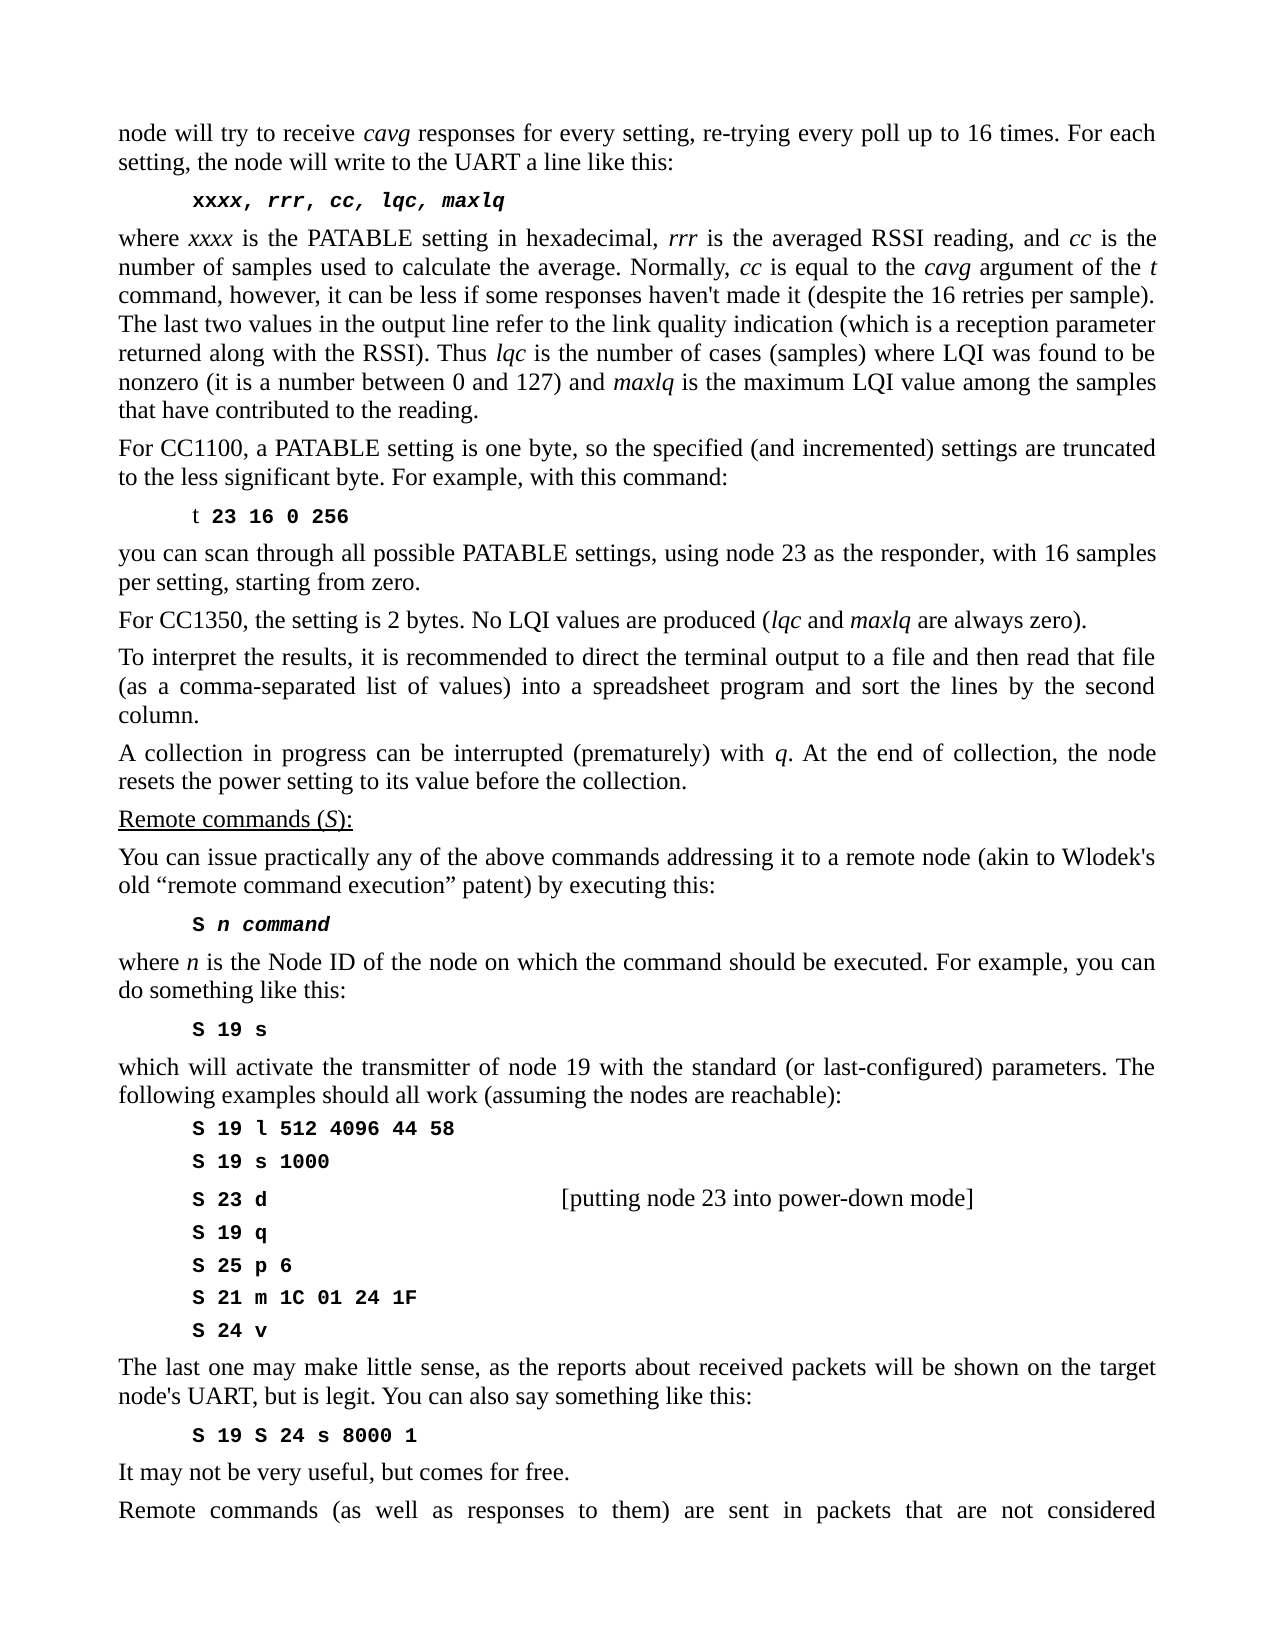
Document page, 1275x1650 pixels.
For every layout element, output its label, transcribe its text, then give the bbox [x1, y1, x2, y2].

text where xxxx is the PATABLE setting in hexadecimal, rrr is the averaged RSSI reading, and cc is the number of samples used to calculate the average. Normally, cc is equal to the cavg argument of the t command, however, it can be less if some responses haven't made it (despite the 16 retries per sample). The last two values in the output line refer to the link quality indication (which is a reception parameter returned along with the RSSI). Thus lqc is the number of cases (samples) where LQI was found to be nonzero (it is a number between 0 and 127) and maxlq is the maximum LQI value among the samples that have contributed to the reading. [118, 223, 1157, 424]
text S 19 s [118, 1013, 1157, 1043]
text To interpret the results, it is recommended to direct the terminal output to a file and then read that file (as a comma-separated list of values) into a spreadsheet program and sort the lines by the second column. [118, 642, 1157, 729]
text node will try to receive cavg responses for every setting, re-trying every poll up to 16 times. For each setting, the node will write to the UART a line like this: [118, 118, 1157, 176]
text S 19 q [118, 1222, 1157, 1246]
text which will activate the transmitter of node 19 with the standard (or last-configured) parameters. The following examples should all work (assuming the nodes are reachable): [118, 1052, 1157, 1109]
text For CC1350, the setting is 2 bytes. No LQI values are produced (lqc and maxlq are always zero). [118, 605, 1157, 633]
text t 23 16 0 256 [118, 500, 1157, 529]
text S 23 d [putting node 23 into power-down mode] [118, 1183, 1157, 1213]
text S 21 m 1C 01 24 1F [118, 1287, 1157, 1311]
text It may not be very useful, but comes for free. [118, 1457, 1157, 1486]
text you can scan through all possible PATABLE settings, using node 23 as the responder, with 16 samples per setting, starting from zero. [118, 538, 1157, 596]
text S 19 S 24 s 8000 1 [118, 1419, 1157, 1448]
text S 24 v [118, 1320, 1157, 1343]
text For CC1100, a PATABLE setting is one byte, so the specified (and incremented) settings are truncated to the less significant byte. For example, with this command: [118, 433, 1157, 491]
text You can issue practically any of the above commands addressing it to a remote node (akin to Wlodek's old “remote command execution” patent) by executing this: [118, 842, 1157, 899]
text where n is the Node ID of the node on which the command should be executed. For example, you can do something like this: [118, 947, 1157, 1004]
text S 19 s 1000 [118, 1151, 1157, 1174]
text Remote commands (S): [118, 804, 1157, 833]
text S 19 l 512 4096 44 58 [118, 1118, 1157, 1142]
text A collection in progress can be interrupted (prematurely) with q. At the end of collection, the node resets the power setting to its value before the collection. [118, 738, 1157, 795]
text S n command [118, 908, 1157, 938]
text The last one may make little sense, as the reports about received packets will be shown on the target node's UART, but is legit. You can also say something like this: [118, 1352, 1157, 1410]
text xxxx, rrr, cc, lqc, maxlq [118, 184, 1157, 214]
text Remote commands (as well as responses to them) are sent in packets that are not considered [118, 1495, 1157, 1524]
text S 25 p 6 [118, 1255, 1157, 1278]
